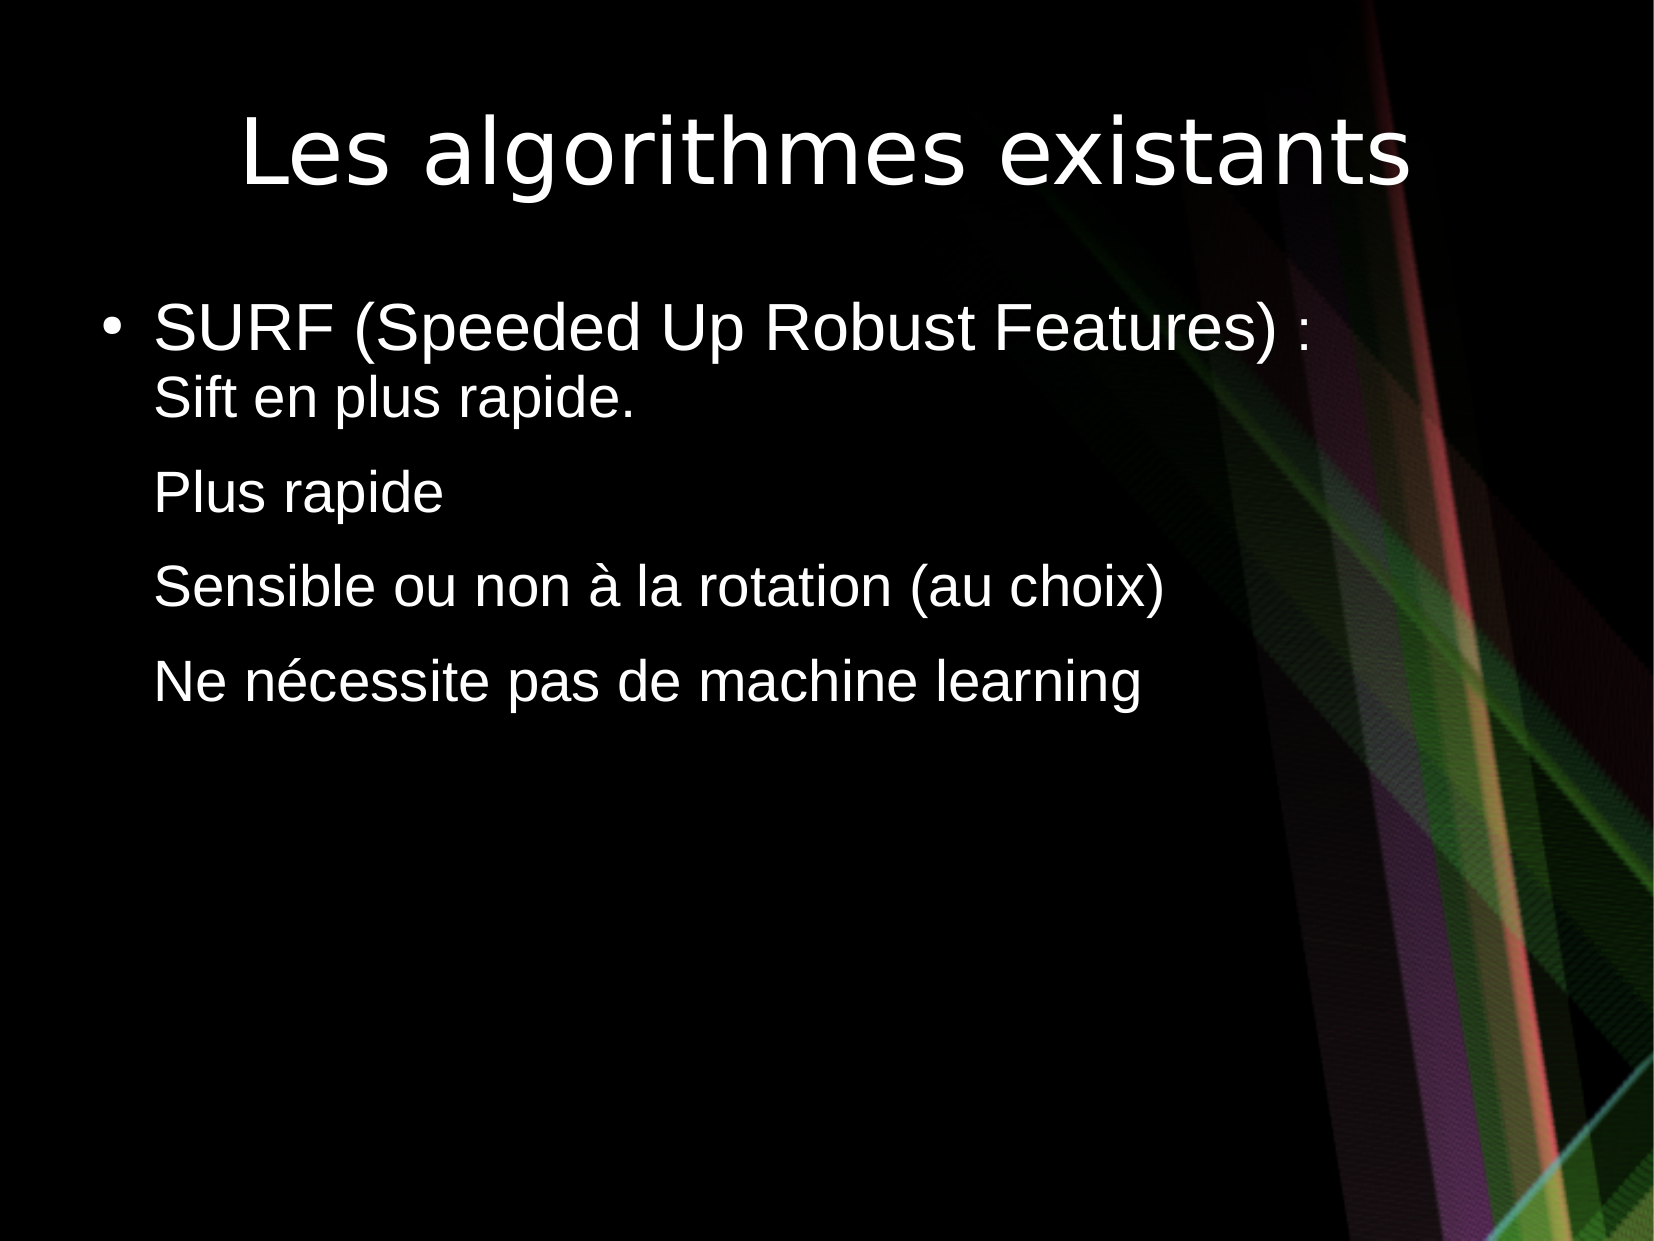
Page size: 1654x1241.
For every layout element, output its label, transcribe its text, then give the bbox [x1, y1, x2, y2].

title Les algorithmes existants [82, 49, 1571, 257]
list SURF (Speeded Up Robust Features) : Sift en plus rapide. Plus rapide Sensible ou non à la rotation (au choix) Ne nécessite pas de machine learning [82, 290, 1571, 1010]
picture [0, 0, 1654, 1241]
